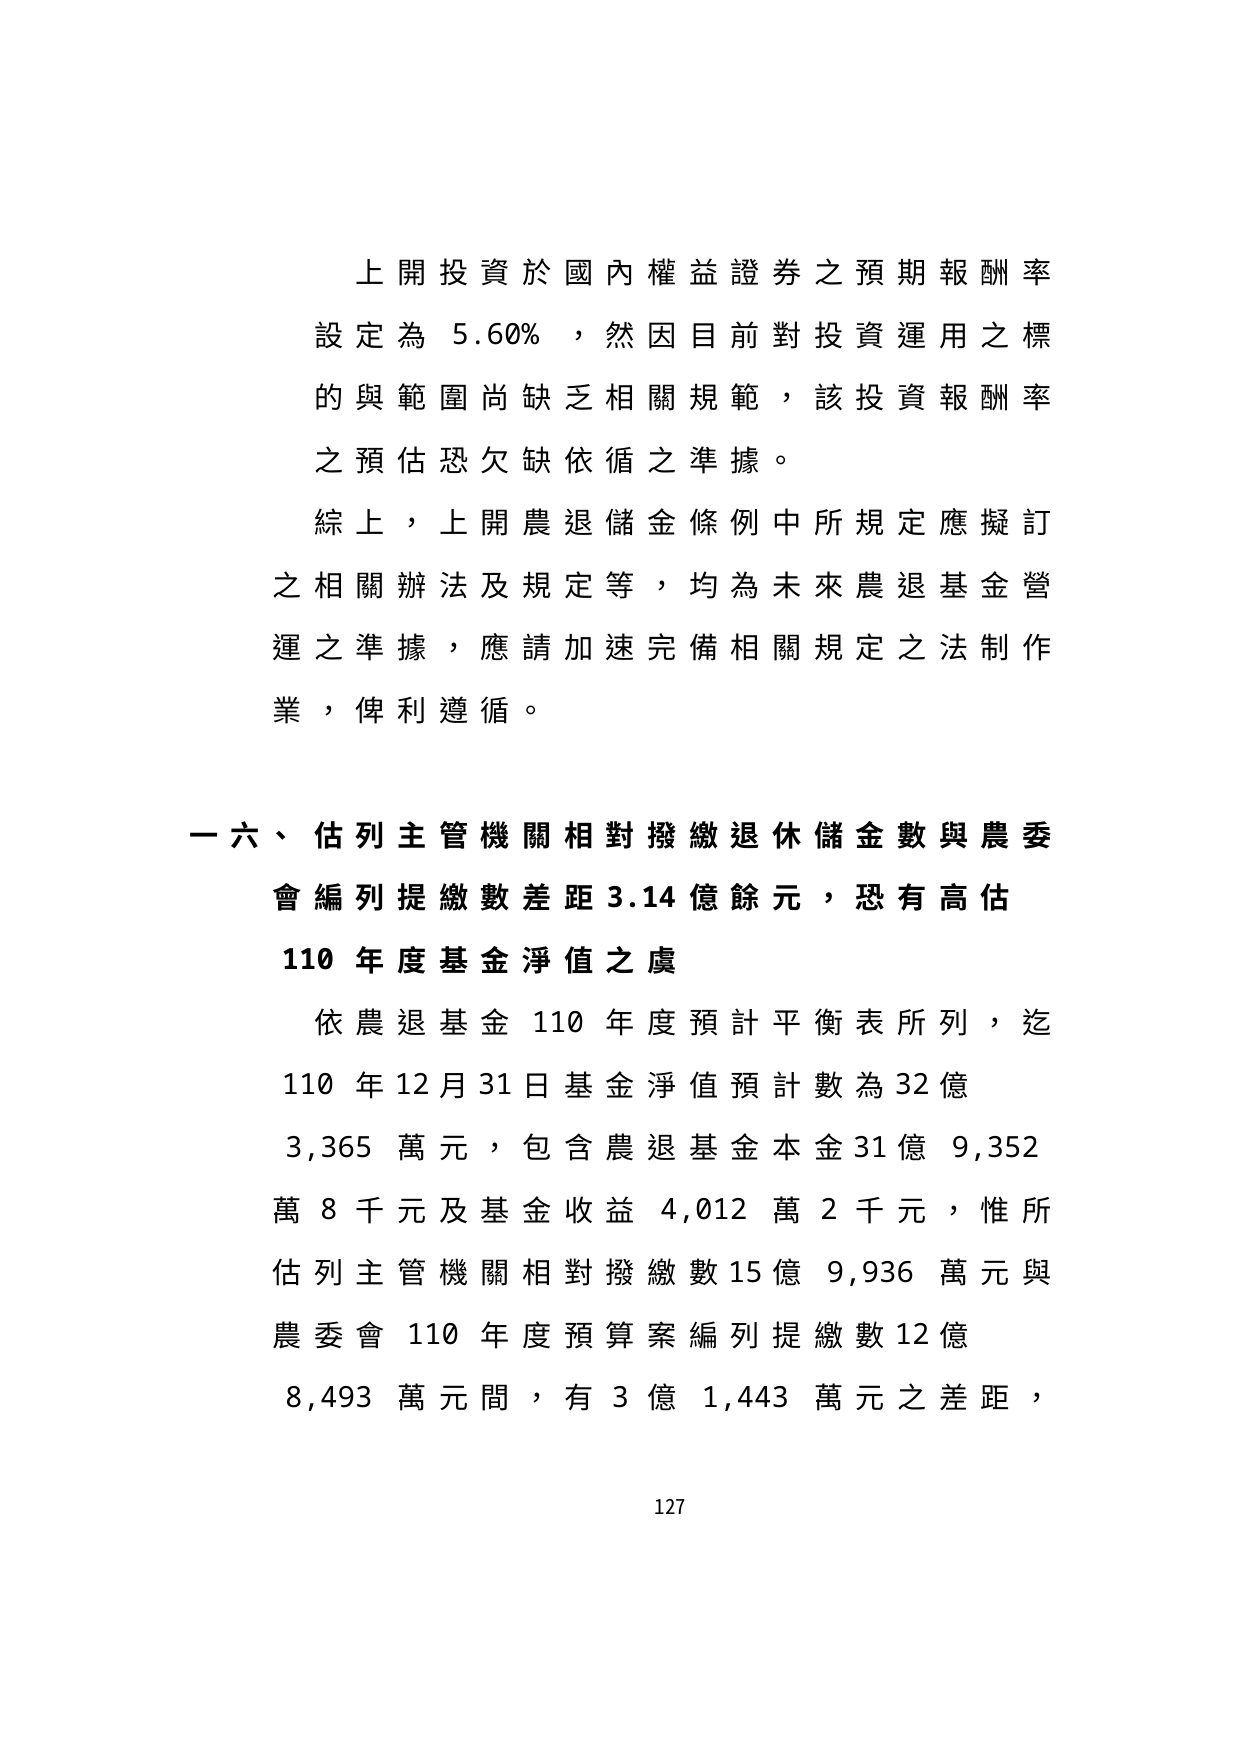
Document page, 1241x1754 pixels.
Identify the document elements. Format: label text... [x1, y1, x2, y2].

text 上開投資於國內權益證券之預期報酬率設定為5.60%，然因目前對投資運用之標的與範圍尚缺乏相關規範，該投資報酬率之預估恐欠缺依循之準據。 [271, 229, 1058, 479]
text 依農退基金110年度預計平衡表所列，迄110年12月31日基金淨值預計數為32億3,365萬元，包含農退基金本金31億9,352萬8千元及基金收益4,012萬2千元，惟所估列主管機關相對撥繳數15億9,936萬元與農委會110年度預算案編列提繳數12億8,493萬元間，有3億1,443萬元之差距， [242, 979, 1058, 1417]
text 一六、估列主管機關相對撥繳退休儲金數與農委會編列提繳數差距3.14億餘元，恐有高估110年度基金淨值之虞 [183, 792, 1058, 979]
text 綜上，上開農退儲金條例中所規定應擬訂之相關辦法及規定等，均為未來農退基金營運之準據，應請加速完備相關規定之法制作業，俾利遵循。 [242, 479, 1058, 729]
